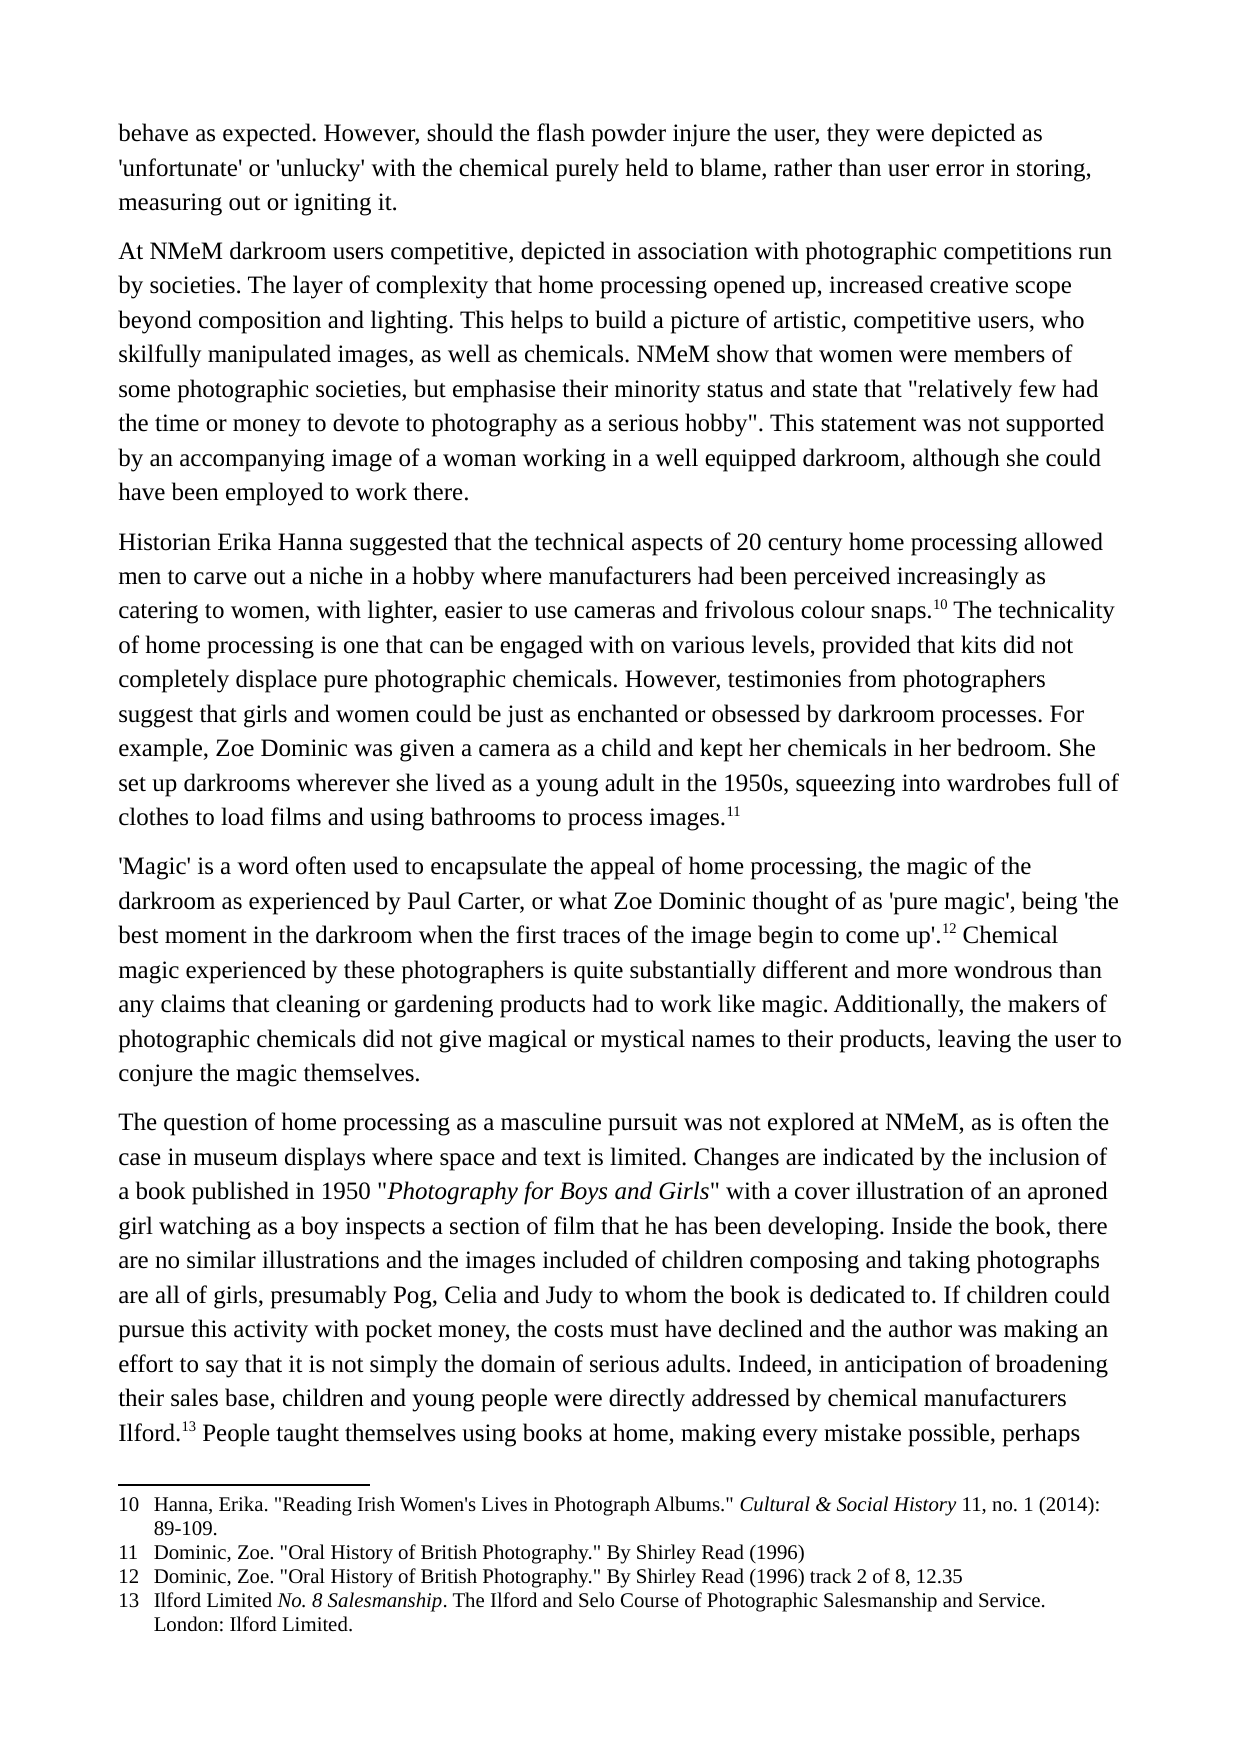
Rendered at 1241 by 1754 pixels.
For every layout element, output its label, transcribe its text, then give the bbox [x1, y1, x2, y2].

text The question of home processing as a masculine pursuit was not explored at NMeM, as is often the case in museum displays where space and text is limited. Changes are indicated by the inclusion of a book published in 1950 "Photography for Boys and Girls" with a cover illustration of an aproned girl watching as a boy inspects a section of film that he has been developing. Inside the book, there are no similar illustrations and the images included of children composing and taking photographs are all of girls, presumably Pog, Celia and Judy to whom the book is dedicated to. If children could pursue this activity with pocket money, the costs must have declined and the author was making an effort to say that it is not simply the domain of serious adults. Indeed, in anticipation of broadening their sales base, children and young people were directly addressed by chemical manufacturers Ilford. People taught themselves using books at home, making every mistake possible, perhaps [118, 1107, 1122, 1446]
text At NMeM darkroom users competitive, depicted in association with photographic competitions run by societies. The layer of complexity that home processing opened up, increased creative scope beyond composition and lighting. This helps to build a picture of artistic, competitive users, who skilfully manipulated images, as well as chemicals. NMeM show that women were members of some photographic societies, but emphasise their minority status and state that "relatively few had the time or money to devote to photography as a serious hobby". This statement was not supported by an accompanying image of a woman working in a well equipped darkroom, although she could have been employed to work there. [118, 236, 1122, 506]
text Hanna, Erika. "Reading Irish Women's Lives in Photograph Albums." Cultural & Social History 11, no. 1 (2014): 89-109. [118, 1491, 1122, 1539]
text behave as expected. However, should the flash powder injure the user, they were depicted as 'unfortunate' or 'unlucky' with the chemical purely held to blame, rather than user error in storing, measuring out or igniting it. [118, 118, 1122, 216]
text 'Magic' is a word often used to encapsulate the appeal of home processing, the magic of the darkroom as experienced by Paul Carter, or what Zoe Dominic thought of as 'pure magic', being 'the best moment in the darkroom when the first traces of the image begin to come up'. Chemical magic experienced by these photographers is quite substantially different and more wondrous than any claims that cleaning or gardening products had to work like magic. Additionally, the makers of photographic chemicals did not give magical or mystical names to their products, leaving the user to conjure the magic themselves. [118, 851, 1122, 1087]
text Ilford Limited No. 8 Salesmanship. The Ilford and Selo Course of Photographic Salesmanship and Service. London: Ilford Limited. [118, 1588, 1122, 1636]
text Dominic, Zoe. "Oral History of British Photography." By Shirley Read (1996) [118, 1539, 1122, 1564]
text Dominic, Zoe. "Oral History of British Photography." By Shirley Read (1996) track 2 of 8, 12.35 [118, 1564, 1122, 1588]
text Historian Erika Hanna suggested that the technical aspects of 20 century home processing allowed men to carve out a niche in a hobby where manufacturers had been perceived increasingly as catering to women, with lighter, easier to use cameras and frivolous colour snaps. The technicality of home processing is one that can be engaged with on various levels, provided that kits did not completely displace pure photographic chemicals. However, testimonies from photographers suggest that girls and women could be just as enchanted or obsessed by darkroom processes. For example, Zoe Dominic was given a camera as a child and kept her chemicals in her bedroom. She set up darkrooms wherever she lived as a young adult in the 1950s, squeezing into wardrobes full of clothes to load films and using bathrooms to process images. [118, 527, 1122, 831]
